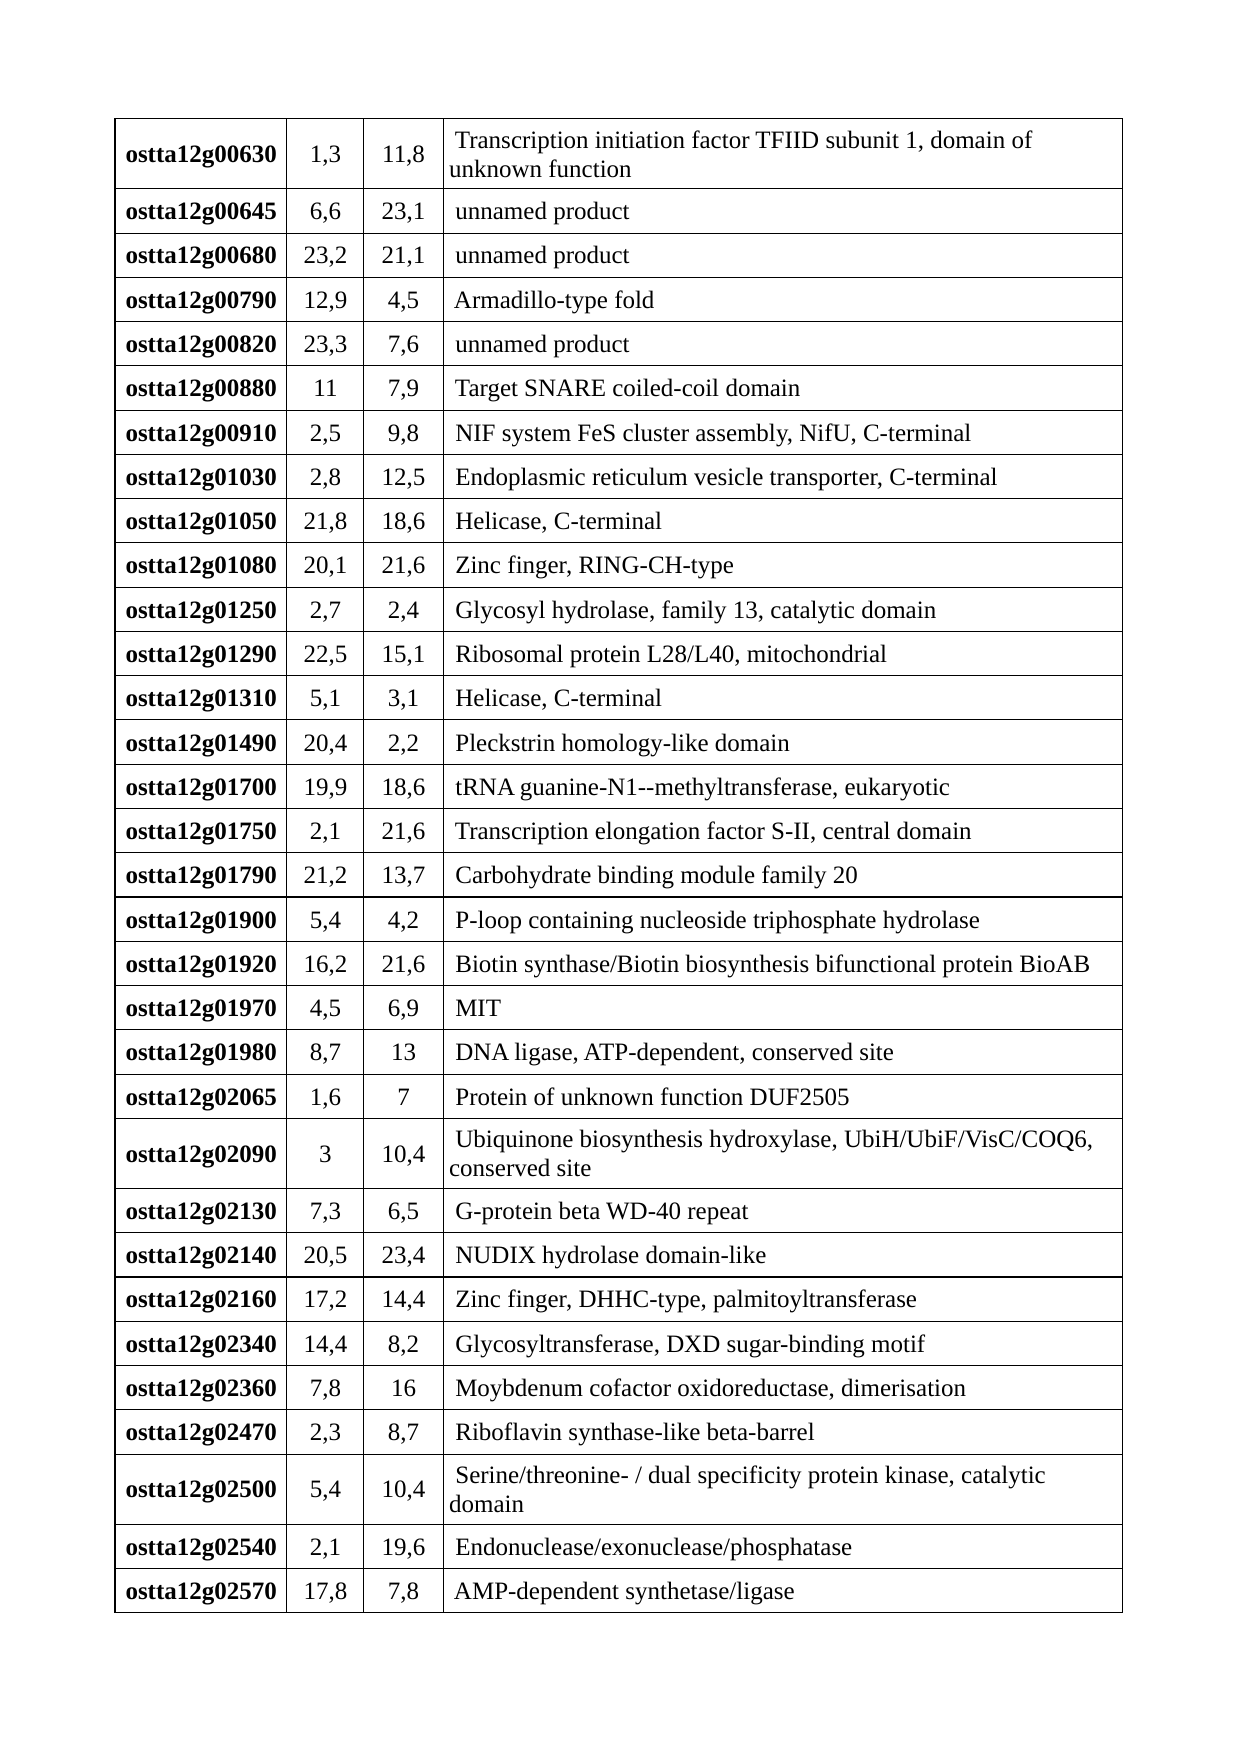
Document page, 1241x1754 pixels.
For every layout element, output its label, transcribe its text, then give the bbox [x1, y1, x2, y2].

table_cell [1123, 985, 1240, 1029]
table_cell Helicase, C-terminal [444, 676, 1122, 719]
table_cell 12,5 [364, 455, 443, 498]
table_cell 23,1 [364, 189, 443, 232]
table_cell ostta12g02140 [116, 1233, 286, 1276]
table_cell 10,4 [364, 1455, 443, 1523]
table_cell P-loop containing nucleoside triphosphate hydrolase [444, 898, 1122, 941]
table_cell Moybdenum cofactor oxidoreductase, dimerisation [444, 1366, 1122, 1409]
table_cell unnamed product [444, 189, 1122, 232]
table_cell 6,5 [364, 1189, 443, 1232]
table_cell 7,8 [287, 1366, 363, 1409]
table_cell 2,3 [287, 1410, 363, 1453]
table_cell 23,2 [287, 234, 363, 277]
table_cell 22,5 [287, 632, 363, 675]
table_cell [1123, 498, 1240, 542]
table_cell 4,2 [364, 898, 443, 941]
table_cell ostta12g02470 [116, 1410, 286, 1453]
table_cell 11 [287, 366, 363, 409]
table_cell Protein of unknown function DUF2505 [444, 1075, 1122, 1118]
table_cell 2,8 [287, 455, 363, 498]
table_cell [1123, 1321, 1240, 1365]
table_cell Target SNARE coiled-coil domain [444, 366, 1122, 409]
table_cell Biotin synthase/Biotin biosynthesis bifunctional protein BioAB [444, 942, 1122, 985]
table_cell 7,3 [287, 1189, 363, 1232]
table_cell ostta12g02570 [116, 1569, 286, 1612]
table_cell [1123, 675, 1240, 719]
table_cell [1123, 1276, 1240, 1321]
table_cell 14,4 [287, 1322, 363, 1365]
table_cell [1123, 631, 1240, 675]
table_cell AMP-dependent synthetase/ligase [444, 1569, 1122, 1612]
table_cell 1,3 [287, 119, 363, 188]
table_cell 7,8 [364, 1569, 443, 1612]
table_cell [1123, 587, 1240, 631]
table_cell Ubiquinone biosynthesis hydroxylase, UbiH/UbiF/VisC/COQ6, conserved site [444, 1119, 1122, 1188]
table_cell 7,9 [364, 366, 443, 409]
table_cell DNA ligase, ATP-dependent, conserved site [444, 1030, 1122, 1073]
table_cell 16 [364, 1366, 443, 1409]
table_cell ostta12g01980 [116, 1030, 286, 1073]
table_cell 23,4 [364, 1233, 443, 1276]
table_cell 9,8 [364, 411, 443, 454]
table_cell [1123, 896, 1240, 941]
table_cell ostta12g02500 [116, 1455, 286, 1523]
table_cell unnamed product [444, 234, 1122, 277]
table_cell 18,6 [364, 499, 443, 542]
table_cell 1,6 [287, 1075, 363, 1118]
table_cell ostta12g01790 [116, 853, 286, 896]
table_cell Zinc finger, RING-CH-type [444, 543, 1122, 587]
table_cell 5,4 [287, 1455, 363, 1523]
table_cell [1123, 454, 1240, 498]
table_cell ostta12g01310 [116, 676, 286, 719]
table_cell 16,2 [287, 942, 363, 985]
table_cell Armadillo-type fold [444, 278, 1122, 321]
table_cell ostta12g02090 [116, 1119, 286, 1188]
table_cell [1123, 1454, 1240, 1523]
table_cell ostta12g02160 [116, 1278, 286, 1321]
table_cell 18,6 [364, 765, 443, 808]
table_cell ostta12g02130 [116, 1189, 286, 1232]
table_cell [1123, 188, 1240, 232]
table_cell ostta12g02540 [116, 1525, 286, 1568]
table_cell ostta12g02065 [116, 1075, 286, 1118]
table_cell MIT [444, 986, 1122, 1029]
table_cell ostta12g02360 [116, 1366, 286, 1409]
table_cell 3 [287, 1119, 363, 1188]
table_cell Endoplasmic reticulum vesicle transporter, C-terminal [444, 455, 1122, 498]
table_cell [1123, 1365, 1240, 1409]
table_cell 5,4 [287, 898, 363, 941]
table_cell [1123, 1118, 1240, 1188]
table_cell 20,1 [287, 543, 363, 587]
table_cell 2,1 [287, 809, 363, 852]
table_cell [1123, 542, 1240, 587]
table_cell 2,2 [364, 720, 443, 764]
table_cell 3,1 [364, 676, 443, 719]
table_cell [1123, 118, 1240, 188]
table_cell unnamed product [444, 322, 1122, 365]
table_cell ostta12g01250 [116, 588, 286, 631]
table_cell 2,4 [364, 588, 443, 631]
table_cell 6,6 [287, 189, 363, 232]
table_cell 17,2 [287, 1278, 363, 1321]
table_cell 2,5 [287, 411, 363, 454]
table_cell 12,9 [287, 278, 363, 321]
table_cell 13,7 [364, 853, 443, 896]
table_cell 20,4 [287, 720, 363, 764]
table_cell ostta12g00880 [116, 366, 286, 409]
table_cell ostta12g01030 [116, 455, 286, 498]
table_cell NUDIX hydrolase domain-like [444, 1233, 1122, 1276]
table_cell [1123, 233, 1240, 277]
table_cell 8,7 [364, 1410, 443, 1453]
table_cell ostta12g01750 [116, 809, 286, 852]
table_cell [1123, 1232, 1240, 1276]
table_cell 5,1 [287, 676, 363, 719]
table_cell 13 [364, 1030, 443, 1073]
table_cell 7,6 [364, 322, 443, 365]
table_cell tRNA guanine-N1--methyltransferase, eukaryotic [444, 765, 1122, 808]
table_cell 19,6 [364, 1525, 443, 1568]
table_cell [1123, 808, 1240, 852]
table_cell ostta12g00680 [116, 234, 286, 277]
table_cell 21,6 [364, 543, 443, 587]
table_cell ostta12g02340 [116, 1322, 286, 1365]
table_cell Serine/threonine- / dual specificity protein kinase, catalytic domain [444, 1455, 1122, 1523]
table_cell ostta12g00645 [116, 189, 286, 232]
table_cell Zinc finger, DHHC-type, palmitoyltransferase [444, 1278, 1122, 1321]
table_cell [1123, 277, 1240, 321]
table_cell Transcription elongation factor S-II, central domain [444, 809, 1122, 852]
table_cell [1123, 764, 1240, 808]
table_cell [1123, 1188, 1240, 1232]
table_cell ostta12g01490 [116, 720, 286, 764]
table_cell ostta12g01970 [116, 986, 286, 1029]
table_cell Transcription initiation factor TFIID subunit 1, domain of unknown function [444, 119, 1122, 188]
table_cell 6,9 [364, 986, 443, 1029]
table_cell ostta12g01290 [116, 632, 286, 675]
table_cell [1123, 1029, 1240, 1073]
table_cell 19,9 [287, 765, 363, 808]
table_cell Carbohydrate binding module family 20 [444, 853, 1122, 896]
table_cell [1123, 365, 1240, 409]
table_cell NIF system FeS cluster assembly, NifU, C-terminal [444, 411, 1122, 454]
table_cell 7 [364, 1075, 443, 1118]
table_cell Endonuclease/exonuclease/phosphatase [444, 1525, 1122, 1568]
table_cell ostta12g00790 [116, 278, 286, 321]
table_cell ostta12g01900 [116, 898, 286, 941]
table_cell [1123, 410, 1240, 454]
table_cell 11,8 [364, 119, 443, 188]
table_cell ostta12g00820 [116, 322, 286, 365]
table_cell 20,5 [287, 1233, 363, 1276]
table_cell [1123, 1568, 1240, 1612]
table_cell 21,2 [287, 853, 363, 896]
table_cell 15,1 [364, 632, 443, 675]
table_cell ostta12g01080 [116, 543, 286, 587]
table_cell ostta12g00910 [116, 411, 286, 454]
table_cell Helicase, C-terminal [444, 499, 1122, 542]
table_cell ostta12g01700 [116, 765, 286, 808]
table_cell 21,1 [364, 234, 443, 277]
table_cell [1123, 321, 1240, 365]
table_cell 10,4 [364, 1119, 443, 1188]
table_cell 14,4 [364, 1278, 443, 1321]
table_cell 2,7 [287, 588, 363, 631]
table_cell 17,8 [287, 1569, 363, 1612]
table_cell [1123, 1074, 1240, 1118]
table_cell [1123, 941, 1240, 985]
table_cell 4,5 [287, 986, 363, 1029]
table_cell [1123, 1409, 1240, 1453]
table_cell 23,3 [287, 322, 363, 365]
table_cell Pleckstrin homology-like domain [444, 720, 1122, 764]
table_cell Glycosyl hydrolase, family 13, catalytic domain [444, 588, 1122, 631]
table_cell 4,5 [364, 278, 443, 321]
table_cell Riboflavin synthase-like beta-barrel [444, 1410, 1122, 1453]
table_cell ostta12g01920 [116, 942, 286, 985]
table_cell [1123, 852, 1240, 896]
table_cell 8,2 [364, 1322, 443, 1365]
table_cell 21,8 [287, 499, 363, 542]
table_cell ostta12g00630 [116, 119, 286, 188]
table_cell [1123, 1524, 1240, 1568]
table_cell 21,6 [364, 942, 443, 985]
table_cell Glycosyltransferase, DXD sugar-binding motif [444, 1322, 1122, 1365]
table_cell ostta12g01050 [116, 499, 286, 542]
table_cell 2,1 [287, 1525, 363, 1568]
table_cell [1123, 719, 1240, 764]
table_cell G-protein beta WD-40 repeat [444, 1189, 1122, 1232]
table_cell 21,6 [364, 809, 443, 852]
table_cell Ribosomal protein L28/L40, mitochondrial [444, 632, 1122, 675]
table_cell 8,7 [287, 1030, 363, 1073]
